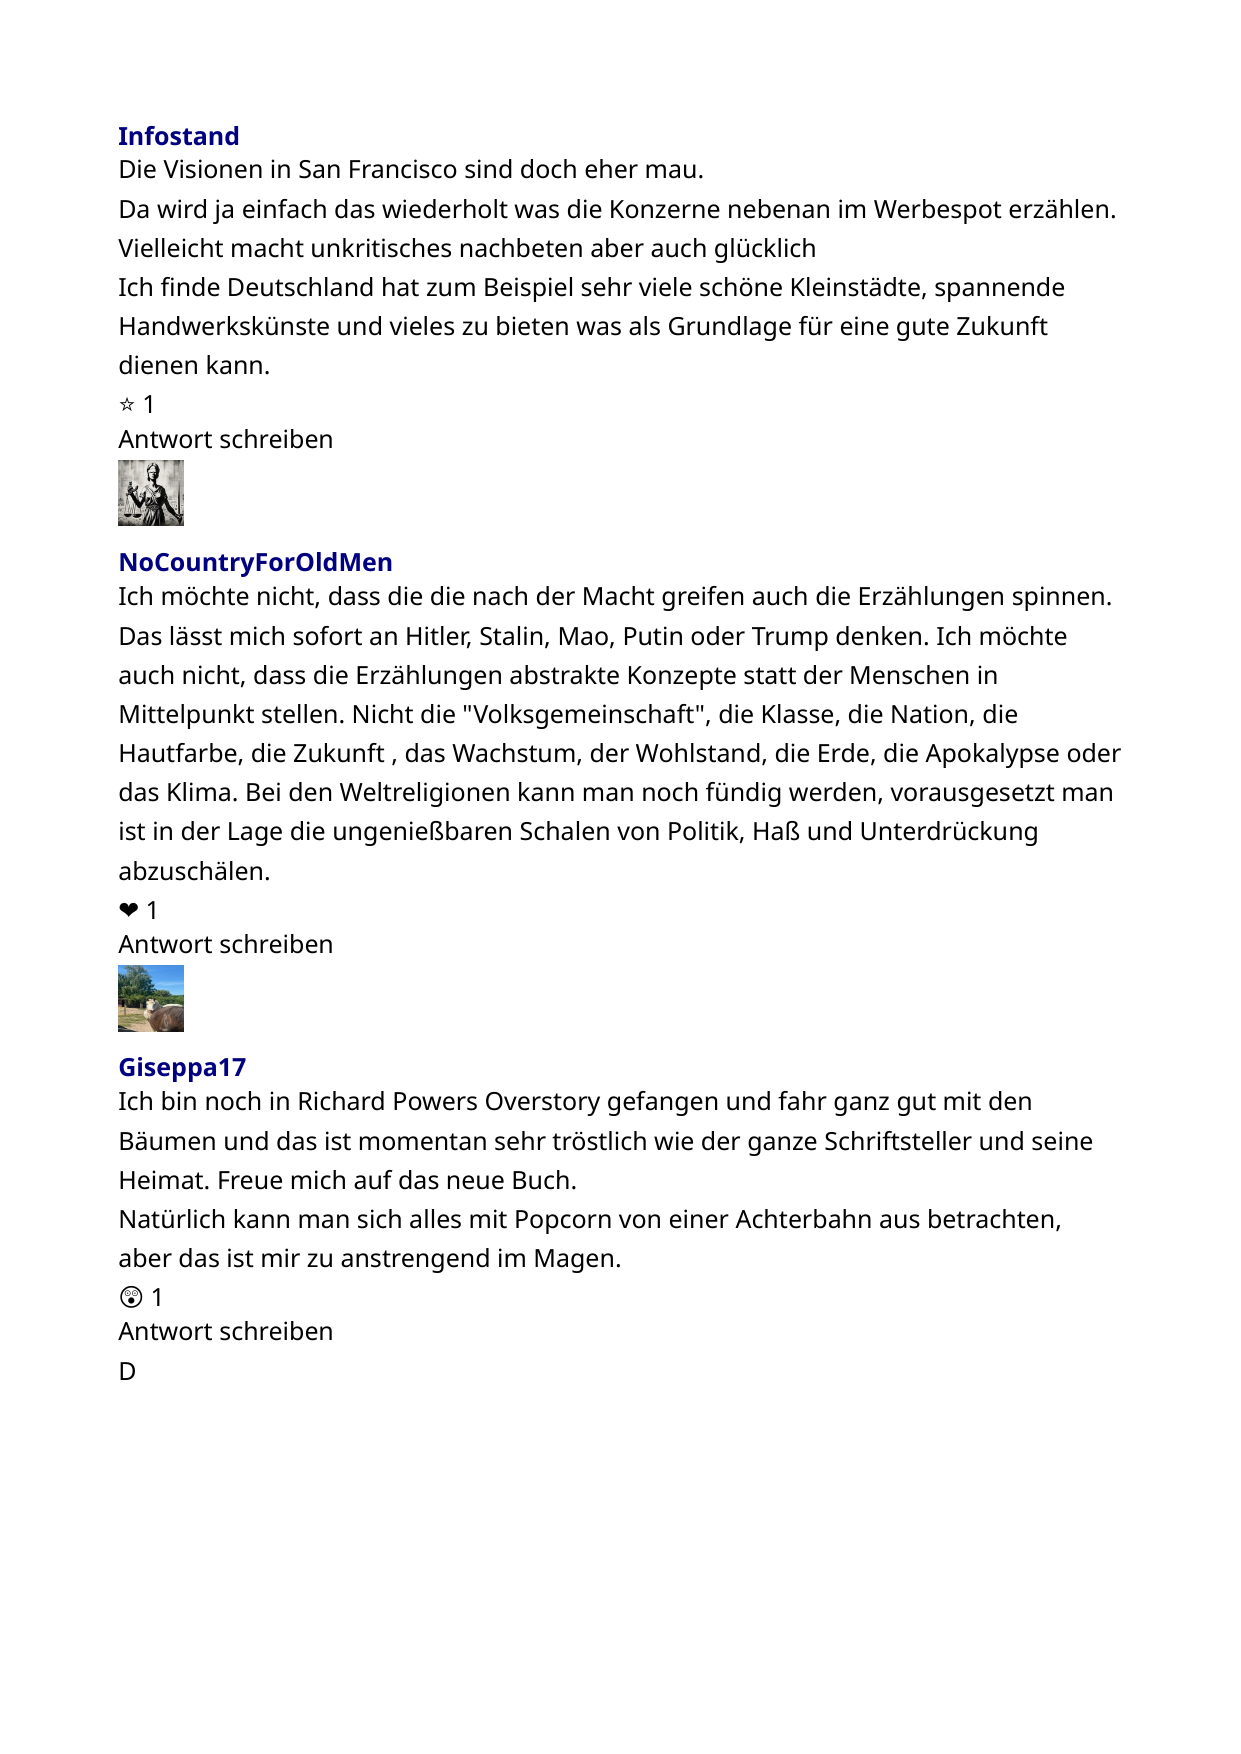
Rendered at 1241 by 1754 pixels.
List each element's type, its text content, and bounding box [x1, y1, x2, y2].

subtitle NoCountryForOldMen [118, 545, 1122, 579]
text Ich finde Deutschland hat zum Beispiel sehr viele schöne Kleinstädte, spannende Handwerkskünste und vieles zu bieten was als Grundlage für eine gute Zukunft dienen kann. [118, 270, 1122, 382]
text Antwort schreiben [118, 1314, 1122, 1348]
text Da wird ja einfach das wiederholt was die Konzerne nebenan im Werbespot erzählen. Vielleicht macht unkritisches nachbeten aber auch glücklich [118, 191, 1122, 264]
text ❤️ 1 [118, 892, 1122, 926]
picture [118, 460, 184, 526]
text Antwort schreiben [118, 421, 1122, 455]
subtitle Infostand [118, 118, 1122, 152]
subtitle Giseppa17 [118, 1050, 1122, 1084]
text Ich möchte nicht, dass die die nach der Macht greifen auch die Erzählungen spinnen. Das lässt mich sofort an Hitler, Stalin, Mao, Putin oder Trump denken. Ich möchte auch nicht, dass die Erzählungen abstrakte Konzepte statt der Menschen in Mittelpunkt stellen. Nicht die "Volksgemeinschaft", die Klasse, die Nation, die Hautfarbe, die Zukunft , das Wachstum, der Wohlstand, die Erde, die Apokalypse oder das Klima. Bei den Weltreligionen kann man noch fündig werden, vorausgesetzt man ist in der Lage die ungenießbaren Schalen von Politik, Haß und Unterdrückung abzuschälen. [118, 579, 1122, 887]
text ⭐️ 1 [118, 387, 1122, 421]
text Ich bin noch in Richard Powers Overstory gefangen und fahr ganz gut mit den Bäumen und das ist momentan sehr tröstlich wie der ganze Schriftsteller und seine Heimat. Freue mich auf das neue Buch. [118, 1084, 1122, 1196]
text 😲 1 [118, 1280, 1122, 1314]
text Die Visionen in San Francisco sind doch eher mau. [118, 152, 1122, 186]
picture [118, 965, 184, 1032]
text D [118, 1353, 1122, 1387]
text Antwort schreiben [118, 926, 1122, 960]
text Natürlich kann man sich alles mit Popcorn von einer Achterbahn aus betrachten, aber das ist mir zu anstrengend im Magen. [118, 1202, 1122, 1275]
